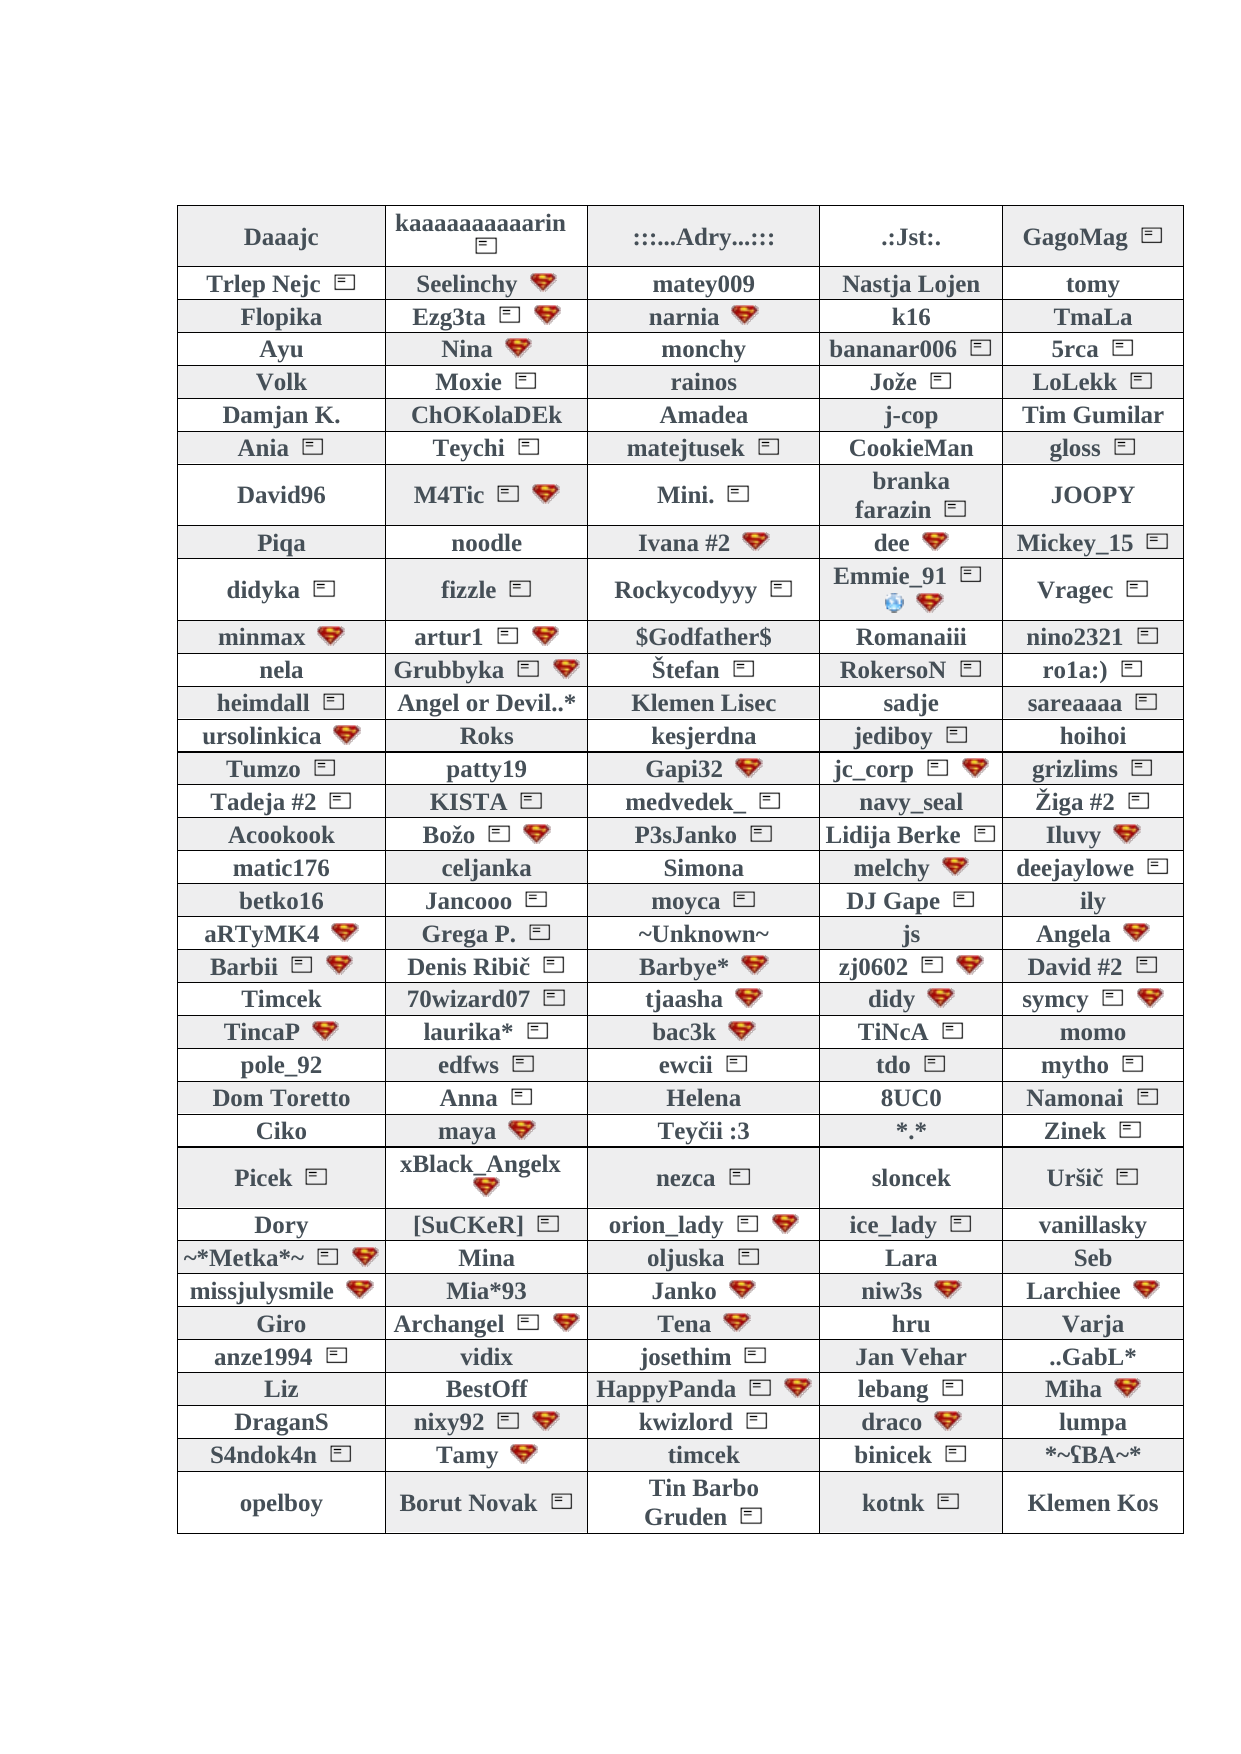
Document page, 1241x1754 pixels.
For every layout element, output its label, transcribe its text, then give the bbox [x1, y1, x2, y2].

picture [749, 824, 774, 844]
table_cell lebang [820, 1373, 1002, 1405]
picture [510, 1087, 534, 1107]
picture [920, 955, 945, 975]
table_cell missjulysmile [178, 1274, 385, 1306]
table_cell Flopika [178, 300, 385, 332]
picture [784, 1378, 812, 1398]
table_cell dee [820, 526, 1002, 558]
table_cell deejaylowe [1003, 851, 1183, 883]
table_cell navy_seal [820, 785, 1002, 817]
table_cell Božo [386, 818, 587, 850]
picture [731, 305, 759, 325]
picture [739, 1506, 764, 1526]
picture [757, 437, 781, 457]
picture [941, 1021, 965, 1041]
table_cell ily [1003, 884, 1183, 916]
picture [1145, 532, 1170, 551]
table_cell Ayu [178, 333, 385, 365]
picture [772, 1214, 799, 1234]
picture [505, 338, 532, 358]
picture [728, 1167, 752, 1187]
table_cell vanillasky [1003, 1209, 1183, 1240]
table_cell Žiga #2 [1003, 785, 1183, 817]
picture [723, 1313, 751, 1332]
picture [748, 1378, 773, 1398]
picture [329, 1444, 353, 1464]
picture [331, 923, 359, 942]
picture [313, 758, 337, 778]
table_cell Ciko [178, 1115, 385, 1146]
table_cell bac3k [588, 1016, 819, 1048]
picture [1140, 226, 1164, 245]
picture [949, 1214, 973, 1234]
table_cell narnia [588, 300, 819, 332]
picture [758, 791, 782, 811]
table_cell Picek [178, 1148, 385, 1207]
picture [1121, 1054, 1145, 1074]
picture [926, 758, 950, 778]
table_cell JOOPY [1003, 465, 1183, 525]
table_cell heimdall [178, 687, 385, 718]
picture [530, 273, 557, 292]
table_cell aRTyMK4 [178, 917, 385, 949]
picture [496, 626, 520, 646]
table_cell Anna [386, 1082, 587, 1113]
table_cell didyka [178, 559, 385, 620]
table_cell melchy [820, 851, 1002, 883]
table_cell Namonai [1003, 1082, 1183, 1113]
table_cell M4Tic [386, 465, 587, 525]
table_cell laurika* [386, 1016, 587, 1048]
table_cell Ivana #2 [588, 526, 819, 558]
picture [346, 1280, 374, 1299]
table_cell Romanaiii [820, 621, 1002, 653]
table_cell Mia*93 [386, 1274, 587, 1306]
table_cell 8UC0 [820, 1082, 1002, 1113]
picture [496, 484, 521, 504]
table_cell *~ʕBA~* [1003, 1439, 1183, 1471]
picture [326, 955, 353, 975]
table_cell TmaLa [1003, 300, 1183, 332]
picture [352, 1247, 379, 1267]
table_cell Teyčii :3 [588, 1115, 819, 1146]
picture [943, 499, 968, 519]
table_cell vidix [386, 1340, 587, 1372]
table_cell anze1994 [178, 1340, 385, 1372]
picture [473, 1177, 500, 1197]
table_cell edfws [386, 1049, 587, 1081]
table_cell ..GabL* [1003, 1340, 1183, 1372]
table_cell TiNcA [820, 1016, 1002, 1048]
table_cell Mina [386, 1241, 587, 1273]
table_cell Damjan K. [178, 399, 385, 431]
picture [487, 824, 512, 844]
table_cell matic176 [178, 851, 385, 883]
table_cell nela [178, 654, 385, 686]
table_cell 5rca [1003, 333, 1183, 365]
table_cell Amadea [588, 399, 819, 431]
table_cell Timcek [178, 983, 385, 1015]
picture [959, 659, 983, 679]
picture [474, 236, 499, 256]
table_cell tomy [1003, 267, 1183, 299]
table_cell Moxie [386, 366, 587, 398]
table_cell Janko [588, 1274, 819, 1306]
picture [322, 692, 346, 712]
picture [737, 1247, 761, 1267]
table_cell Tadeja #2 [178, 785, 385, 817]
table_cell jc_corp [820, 753, 1002, 784]
picture [728, 1021, 756, 1041]
table_cell KISTA [386, 785, 587, 817]
table_cell Mini. [588, 465, 819, 525]
picture [519, 791, 544, 811]
table_cell symcy [1003, 983, 1183, 1015]
table_cell orion_lady [588, 1209, 819, 1240]
table_cell momo [1003, 1016, 1183, 1048]
picture [316, 1247, 340, 1267]
table_cell pole_92 [178, 1049, 385, 1081]
table_cell *.* [820, 1115, 1002, 1146]
picture [927, 988, 955, 1008]
table_cell Barbye* [588, 950, 819, 982]
table_cell tdo [820, 1049, 1002, 1081]
picture [517, 437, 541, 457]
table_cell Štefan [588, 654, 819, 686]
table_cell .:Jst:. [820, 206, 1002, 266]
table_cell Volk [178, 366, 385, 398]
table_cell medvedek_ [588, 785, 819, 817]
picture [934, 1280, 962, 1299]
picture [542, 988, 567, 1008]
picture [769, 579, 794, 599]
picture [524, 890, 549, 909]
picture [532, 484, 560, 504]
table_cell Giro [178, 1307, 385, 1339]
table_cell Uršič [1003, 1148, 1183, 1207]
table_cell tjaasha [588, 983, 819, 1015]
table_cell Iluvy [1003, 818, 1183, 850]
table_cell Angel or Devil..* [386, 687, 587, 718]
picture [1134, 692, 1159, 712]
table_cell kwizlord [588, 1406, 819, 1438]
table_cell Miha [1003, 1373, 1183, 1405]
picture [1113, 824, 1141, 844]
picture [1125, 579, 1150, 599]
picture [962, 758, 989, 778]
table_cell sloncek [820, 1148, 1002, 1207]
picture [923, 1054, 947, 1074]
table_cell binicek [820, 1439, 1002, 1471]
table_cell Rockycodyyy [588, 559, 819, 620]
table_cell Klemen Kos [1003, 1472, 1183, 1532]
table_cell gloss [1003, 432, 1183, 463]
table_cell Borut Novak [386, 1472, 587, 1532]
picture [725, 1054, 749, 1074]
table_cell js [820, 917, 1002, 949]
picture [514, 371, 538, 391]
picture [732, 659, 756, 679]
picture [741, 955, 769, 975]
picture [1113, 437, 1137, 457]
table_cell ursolinkica [178, 720, 385, 751]
picture [885, 593, 904, 613]
table_cell $Godfather$ [588, 621, 819, 653]
table_cell lumpa [1003, 1406, 1183, 1438]
picture [526, 1021, 550, 1041]
picture [511, 1054, 536, 1074]
table_cell Larchiee [1003, 1274, 1183, 1306]
table_cell David #2 [1003, 950, 1183, 982]
table_cell David96 [178, 465, 385, 525]
table_cell mytho [1003, 1049, 1183, 1081]
table_cell Vragec [1003, 559, 1183, 620]
table_cell Daaajc [178, 206, 385, 266]
table_cell josethim [588, 1340, 819, 1372]
table_cell :::...Adry...::: [588, 206, 819, 266]
table_cell bananar006 [820, 333, 1002, 365]
table_cell sadje [820, 687, 1002, 718]
table_cell maya [386, 1115, 587, 1146]
table_cell j-cop [820, 399, 1002, 431]
table_cell Nina [386, 333, 587, 365]
table_cell ice_lady [820, 1209, 1002, 1240]
table_cell ewcii [588, 1049, 819, 1081]
table_cell Simona [588, 851, 819, 883]
table_cell HappyPanda [588, 1373, 819, 1405]
picture [1129, 371, 1154, 391]
picture [973, 824, 997, 844]
table_cell Liz [178, 1373, 385, 1405]
picture [312, 1021, 339, 1041]
picture [736, 1214, 760, 1234]
table_cell hru [820, 1307, 1002, 1339]
picture [1130, 758, 1154, 778]
picture [290, 955, 314, 975]
table_cell Teychi [386, 432, 587, 463]
picture [969, 338, 993, 358]
table_cell kesjerdna [588, 720, 819, 751]
table_cell BestOff [386, 1373, 587, 1405]
table_cell monchy [588, 333, 819, 365]
picture [1136, 1087, 1160, 1107]
picture [532, 1411, 560, 1431]
table_cell Lidija Berke [820, 818, 1002, 850]
table_cell patty19 [386, 753, 587, 784]
table_cell DraganS [178, 1406, 385, 1438]
table_cell Trlep Nejc [178, 267, 385, 299]
picture [553, 1313, 580, 1332]
picture [742, 532, 770, 551]
table_cell Piqa [178, 526, 385, 558]
table_cell Grubbyka [386, 654, 587, 686]
picture [1118, 1120, 1143, 1140]
picture [945, 725, 969, 745]
picture [916, 593, 944, 613]
table_cell Seb [1003, 1241, 1183, 1273]
picture [1137, 988, 1164, 1008]
picture [1111, 338, 1135, 358]
picture [934, 1411, 962, 1431]
table_cell rainos [588, 366, 819, 398]
picture [508, 579, 533, 599]
table_cell nezca [588, 1148, 819, 1207]
picture [325, 1346, 349, 1365]
table_cell ~Unknown~ [588, 917, 819, 949]
table_cell nixy92 [386, 1406, 587, 1438]
picture [553, 659, 580, 679]
table_cell Mickey_15 [1003, 526, 1183, 558]
picture [516, 1313, 541, 1332]
table_cell Jan Vehar [820, 1340, 1002, 1372]
table_cell kotnk [820, 1472, 1002, 1532]
table_cell draco [820, 1406, 1002, 1438]
table_cell Nastja Lojen [820, 267, 1002, 299]
picture [516, 659, 541, 679]
picture [1120, 659, 1144, 679]
table_cell hoihoi [1003, 720, 1183, 751]
table_cell Gapi32 [588, 753, 819, 784]
table_cell celjanka [386, 851, 587, 883]
picture [1114, 1378, 1141, 1398]
picture [317, 626, 345, 646]
table_cell ro1a:) [1003, 654, 1183, 686]
picture [508, 1120, 536, 1140]
picture [952, 890, 976, 909]
picture [1115, 1167, 1140, 1187]
picture [1123, 923, 1150, 942]
table_cell grizlims [1003, 753, 1183, 784]
table_cell k16 [820, 300, 1002, 332]
table_cell Angela [1003, 917, 1183, 949]
picture [941, 1378, 965, 1398]
picture [301, 437, 325, 457]
table_cell Jože [820, 366, 1002, 398]
table_cell minmax [178, 621, 385, 653]
picture [735, 758, 763, 778]
table_cell niw3s [820, 1274, 1002, 1306]
picture [729, 1280, 756, 1299]
picture [304, 1167, 329, 1187]
picture [1127, 791, 1151, 811]
table_cell Klemen Lisec [588, 687, 819, 718]
picture [743, 1346, 768, 1365]
picture [735, 988, 763, 1008]
table_cell Tim Gumilar [1003, 399, 1183, 431]
table_cell P3sJanko [588, 818, 819, 850]
picture [956, 955, 984, 975]
table_cell S4ndok4n [178, 1439, 385, 1471]
table_cell branka farazin [820, 465, 1002, 525]
picture [498, 305, 522, 325]
picture [726, 484, 751, 504]
table_cell Jancooo [386, 884, 587, 916]
table_cell kaaaaaaaaaarin [386, 206, 587, 266]
picture [959, 565, 983, 584]
table_cell Emmie_91 [820, 559, 1002, 620]
table_cell artur1 [386, 621, 587, 653]
picture [944, 1444, 968, 1464]
picture [745, 1411, 769, 1431]
table_cell Acookook [178, 818, 385, 850]
table_cell Grega P. [386, 917, 587, 949]
table_cell oljuska [588, 1241, 819, 1273]
table_cell CookieMan [820, 432, 1002, 463]
table_cell jediboy [820, 720, 1002, 751]
table_cell moyca [588, 884, 819, 916]
picture [1133, 1280, 1160, 1299]
picture [532, 626, 559, 646]
picture [536, 1214, 561, 1234]
table_cell Tumzo [178, 753, 385, 784]
picture [732, 890, 757, 909]
table_cell ~*Metka*~ [178, 1241, 385, 1273]
table_cell [SuCKeR] [386, 1209, 587, 1240]
table_cell Varja [1003, 1307, 1183, 1339]
picture [496, 1411, 521, 1431]
table_cell Barbii [178, 950, 385, 982]
table_cell Tamy [386, 1439, 587, 1471]
table_cell Dory [178, 1209, 385, 1240]
table_cell Zinek [1003, 1115, 1183, 1146]
picture [510, 1444, 538, 1464]
table_cell matejtusek [588, 432, 819, 463]
picture [534, 305, 561, 325]
table_cell RokersoN [820, 654, 1002, 686]
picture [333, 273, 357, 292]
table_cell Roks [386, 720, 587, 751]
picture [1135, 955, 1159, 975]
picture [523, 824, 551, 844]
table_cell Ania [178, 432, 385, 463]
table_cell Seelinchy [386, 267, 587, 299]
table_cell timcek [588, 1439, 819, 1471]
table_cell Helena [588, 1082, 819, 1113]
table_cell Tena [588, 1307, 819, 1339]
table_cell LoLekk [1003, 366, 1183, 398]
table_cell GagoMag [1003, 206, 1183, 266]
picture [942, 857, 969, 876]
table_cell betko16 [178, 884, 385, 916]
picture [542, 955, 566, 975]
table_cell sareaaaa [1003, 687, 1183, 718]
table_cell 70wizard07 [386, 983, 587, 1015]
table_cell xBlack_Angelx [386, 1148, 587, 1207]
picture [936, 1492, 961, 1511]
table_cell fizzle [386, 559, 587, 620]
table_cell Ezg3ta [386, 300, 587, 332]
picture [1136, 626, 1160, 646]
picture [922, 532, 949, 551]
table_cell opelboy [178, 1472, 385, 1532]
table_cell noodle [386, 526, 587, 558]
table_cell DJ Gape [820, 884, 1002, 916]
table_cell nino2321 [1003, 621, 1183, 653]
picture [328, 791, 353, 811]
picture [528, 923, 552, 942]
table_cell Denis Ribič [386, 950, 587, 982]
picture [1146, 857, 1170, 876]
table_cell ChOKolaDEk [386, 399, 587, 431]
table_cell Archangel [386, 1307, 587, 1339]
table_cell zj0602 [820, 950, 1002, 982]
table_cell Lara [820, 1241, 1002, 1273]
picture [550, 1492, 574, 1511]
table_cell TincaP [178, 1016, 385, 1048]
table_cell Dom Toretto [178, 1082, 385, 1113]
table_cell didy [820, 983, 1002, 1015]
picture [929, 371, 953, 391]
picture [312, 579, 337, 599]
table_cell Tin Barbo Gruden [588, 1472, 819, 1532]
picture [333, 725, 361, 745]
picture [1101, 988, 1125, 1008]
table_cell matey009 [588, 267, 819, 299]
